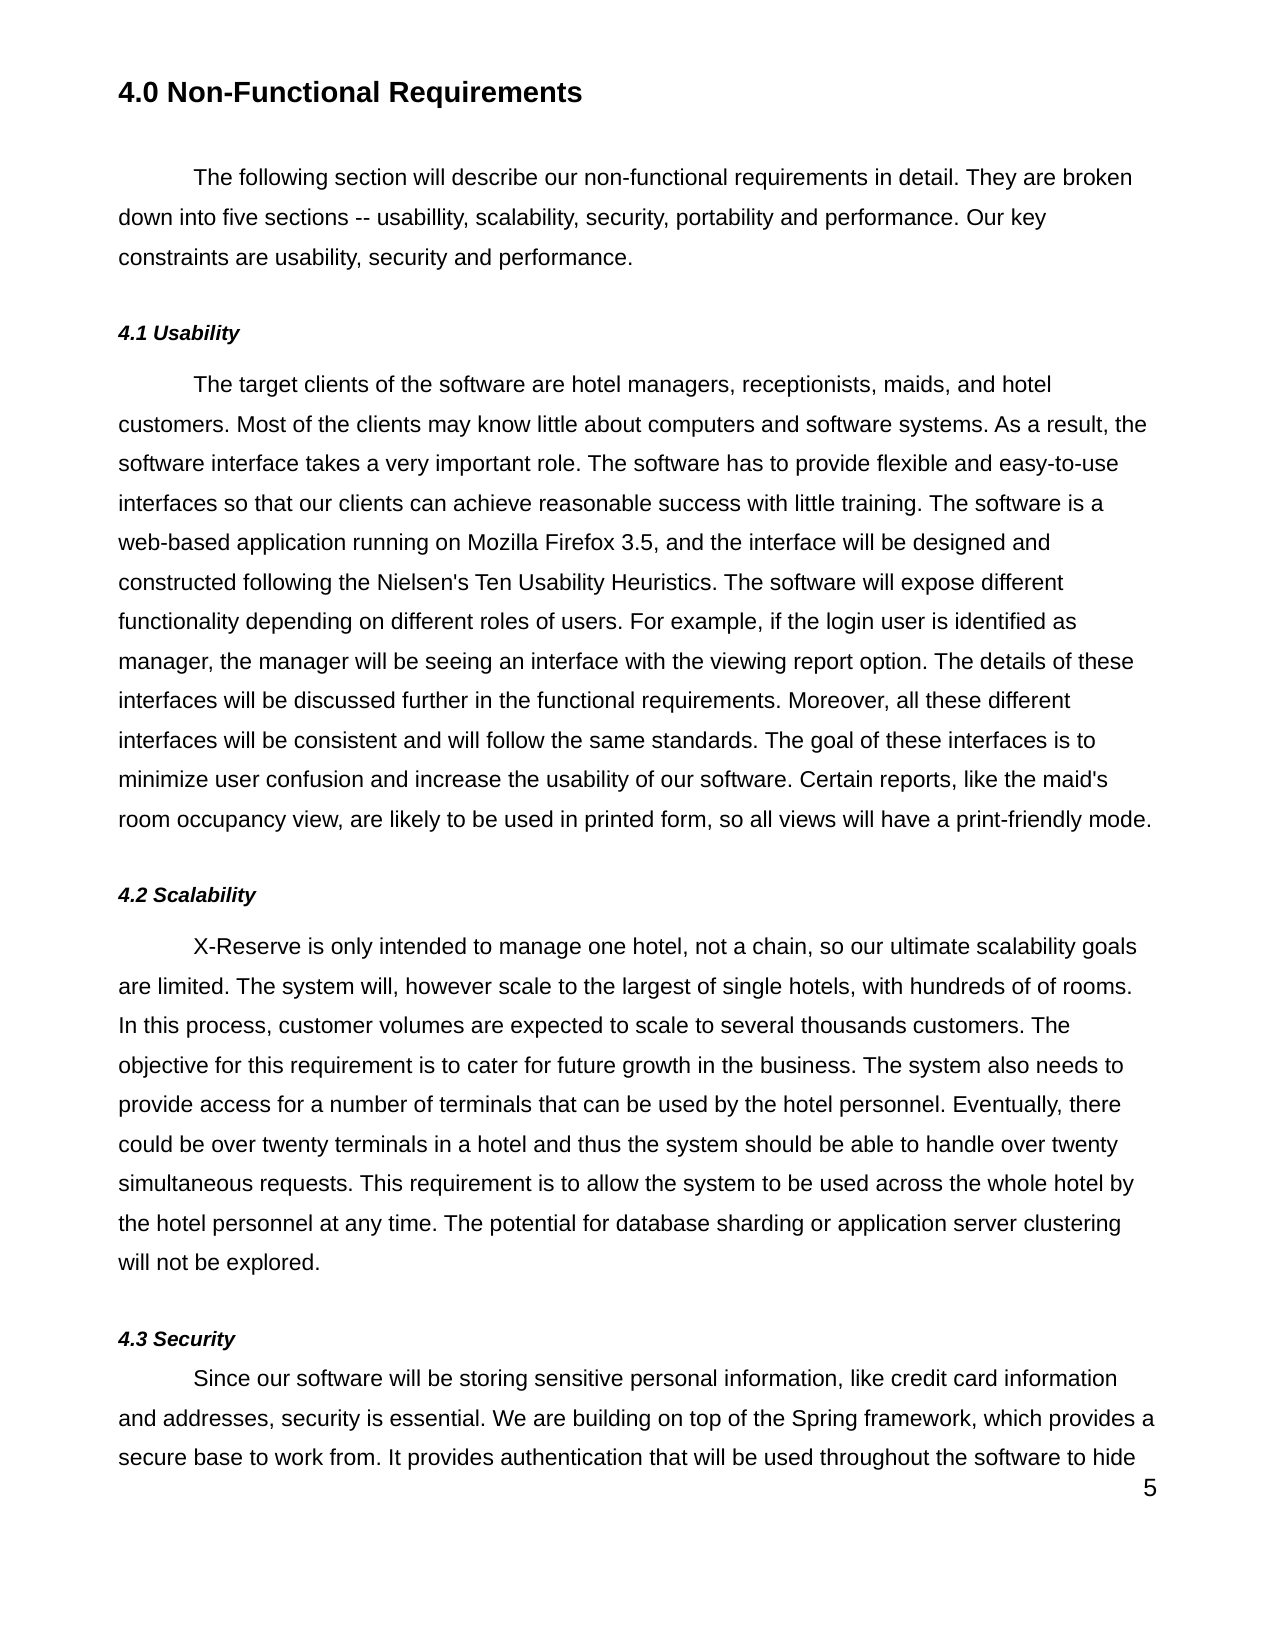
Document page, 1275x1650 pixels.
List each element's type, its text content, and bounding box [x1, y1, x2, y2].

subtitle 4.2 Scalability [118, 883, 1157, 907]
subtitle 4.3 Security [118, 1326, 1157, 1350]
text X-Reserve is only intended to manage one hotel, not a chain, so our ultimate scalability goals are limited. The system will, however scale to the largest of single hotels, with hundreds of of rooms. In this process, customer volumes are expected to scale to several thousands customers. The objective for this requirement is to cater for future growth in the business. The system also needs to provide access for a number of terminals that can be used by the hotel personnel. Eventually, there could be over twenty terminals in a hotel and thus the system should be able to handle over twenty simultaneous requests. This requirement is to allow the system to be used across the whole hotel by the hotel personnel at any time. The potential for database sharding or application server clustering will not be explored. [118, 931, 1157, 1276]
subtitle 4.1 Usability [118, 321, 1157, 344]
text The following section will describe our non-functional requirements in detail. They are broken down into five sections -- usabillity, scalability, security, portability and performance. Our key constraints are usability, security and performance. [118, 162, 1157, 270]
text The target clients of the software are hotel managers, receptionists, maids, and hotel customers. Most of the clients may know little about computers and software systems. As a result, the software interface takes a very important role. The software has to provide flexible and easy-to-use interfaces so that our clients can achieve reasonable success with little training. The software is a web-based application running on Mozilla Firefox 3.5, and the interface will be designed and constructed following the Nielsen's Ten Usability Heuristics. The software will expose different functionality depending on different roles of users. For example, if the login user is identified as manager, the manager will be seeing an interface with the viewing report option. The details of these interfaces will be discussed further in the functional requirements. Moreover, all these different interfaces will be consistent and will follow the same standards. The goal of these interfaces is to minimize user confusion and increase the usability of our software. Certain reports, like the maid's room occupancy view, are likely to be used in printed form, so all views will have a print-friendly mode. [118, 369, 1157, 832]
text Since our software will be storing sensitive personal information, like credit card information and addresses, security is essential. We are building on top of the Spring framework, which provides a secure base to work from. It provides authentication that will be used throughout the software to hide [118, 1363, 1157, 1471]
subtitle 4.0 Non-Functional Requirements [118, 75, 1157, 108]
